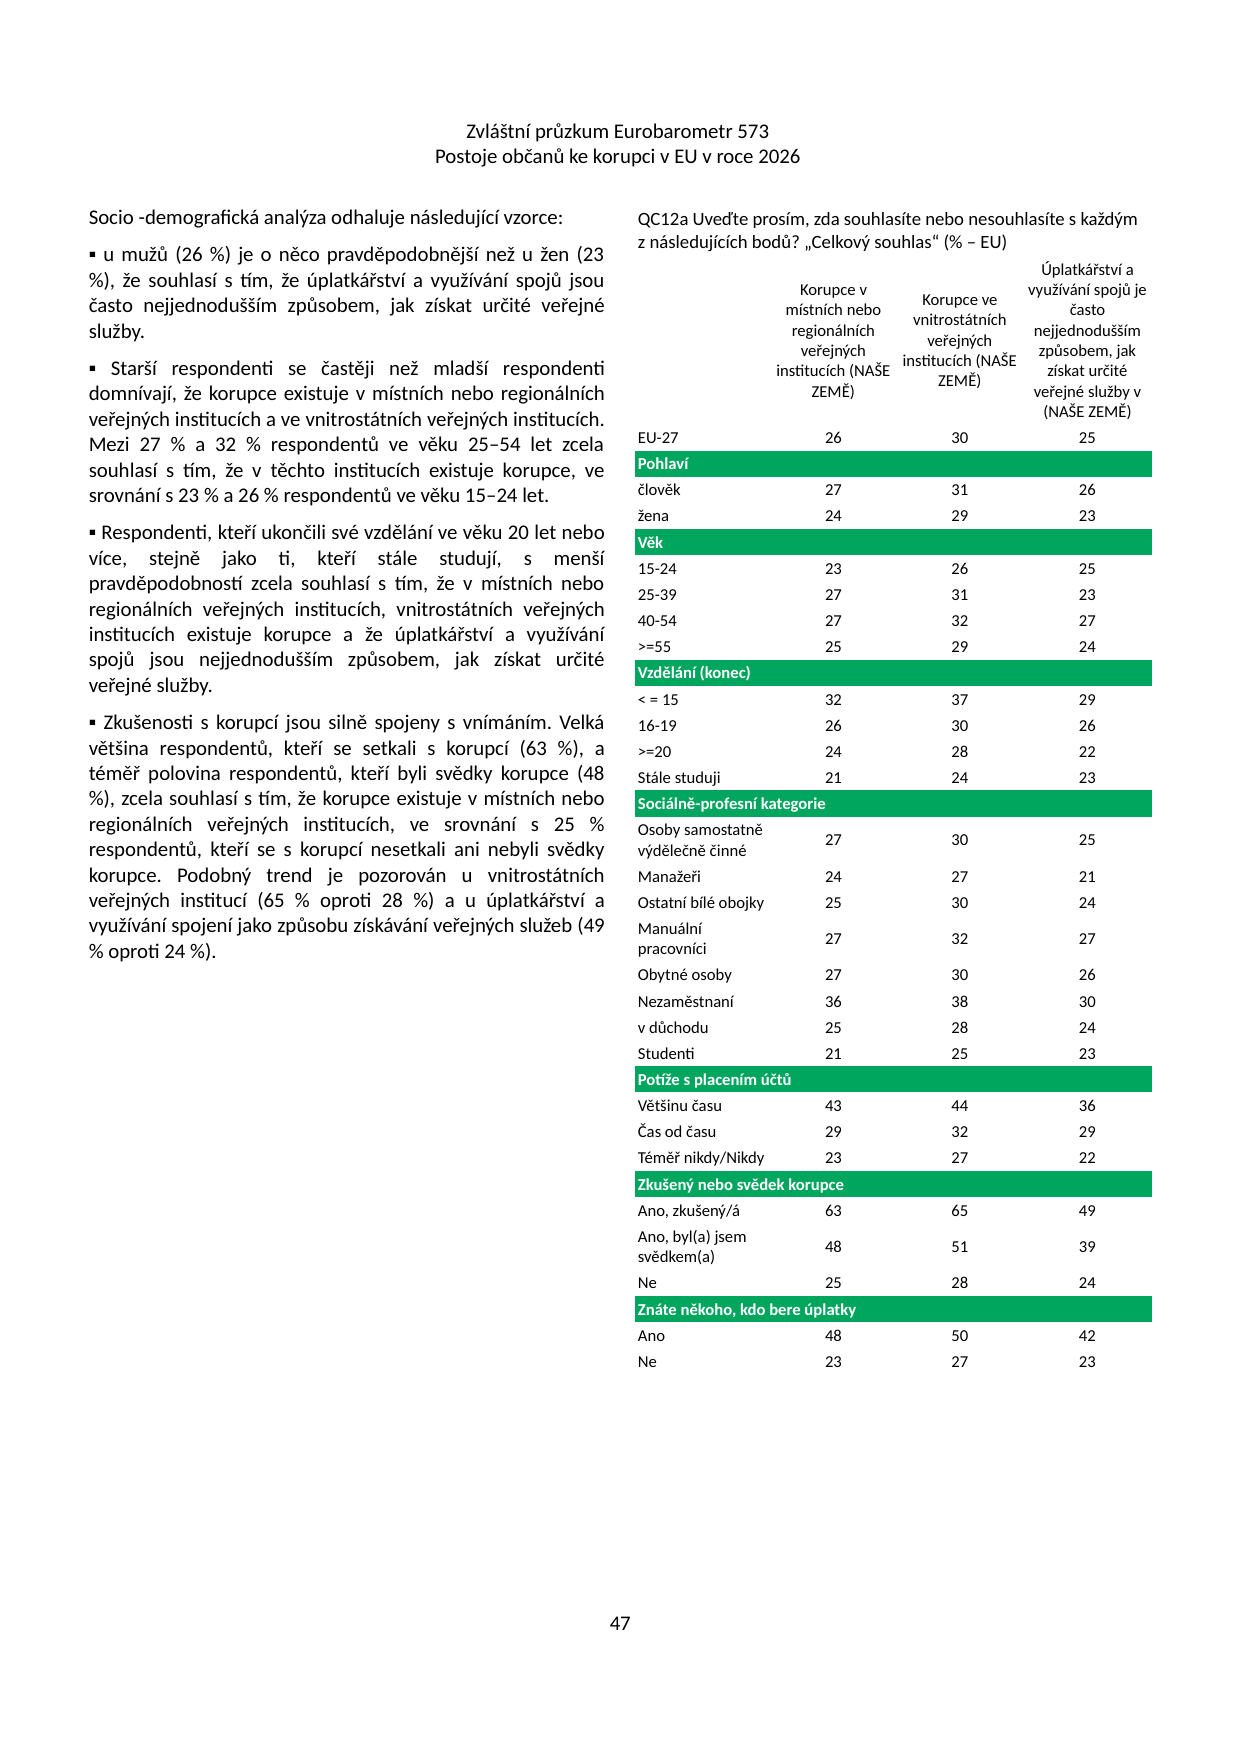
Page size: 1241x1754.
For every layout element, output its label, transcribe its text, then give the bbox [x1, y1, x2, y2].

table_cell 30 [896, 424, 1023, 451]
table_cell 25 [1023, 555, 1152, 581]
table_cell 24 [1023, 634, 1152, 660]
table_cell 29 [770, 1119, 896, 1145]
table_cell Pohlaví [635, 451, 1152, 477]
table_cell 26 [770, 712, 896, 738]
table_cell Znáte někoho, kdo bere úplatky [635, 1296, 1152, 1322]
table_cell [635, 256, 770, 424]
table_cell 63 [770, 1197, 896, 1223]
table_cell 27 [770, 608, 896, 633]
table_cell 27 [770, 581, 896, 607]
table_cell >=55 [635, 634, 770, 660]
table_cell Ano, byl(a) jsem svědkem(a) [635, 1223, 770, 1270]
table_cell 21 [1023, 863, 1152, 889]
table_cell 26 [1023, 712, 1152, 738]
text ▪ Starší respondenti se častěji než mladší respondenti domnívají, že korupce existuje v místních nebo regionálních veřejných institucích a ve vnitrostátních veřejných institucích. Mezi 27 % a 32 % respondentů ve věku 25–54 let zcela souhlasí s tím, že v těchto institucích existuje korupce, ve srovnání s 23 % a 26 % respondentů ve věku 15–24 let. [88, 355, 605, 508]
table_cell 36 [1023, 1093, 1152, 1119]
table_cell 65 [896, 1197, 1023, 1223]
table_cell 29 [1023, 686, 1152, 712]
table_cell 22 [1023, 1145, 1152, 1171]
table_cell 42 [1023, 1322, 1152, 1348]
table_cell 24 [770, 863, 896, 889]
table_cell 23 [1023, 1040, 1152, 1066]
table_cell Ano [635, 1322, 770, 1348]
table_cell 25 [770, 1270, 896, 1296]
table_cell 28 [896, 1014, 1023, 1040]
table_cell 50 [896, 1322, 1023, 1348]
table_cell 25-39 [635, 581, 770, 607]
table_cell 29 [896, 503, 1023, 529]
text ▪ u mužů (26 %) je o něco pravděpodobnější než u žen (23 %), že souhlasí s tím, že úplatkářství a využívání spojů jsou často nejjednodušším způsobem, jak získat určité veřejné služby. [88, 242, 605, 343]
table_cell Obytné osoby [635, 962, 770, 988]
table_cell 40-54 [635, 608, 770, 633]
table_cell Vzdělání (konec) [635, 660, 1152, 686]
table_cell 48 [770, 1223, 896, 1270]
table_cell 49 [1023, 1197, 1152, 1223]
table_cell Ano, zkušený/á [635, 1197, 770, 1223]
table_cell 30 [896, 712, 1023, 738]
table_cell 25 [1023, 817, 1152, 863]
table_cell Ne [635, 1270, 770, 1296]
table_cell 24 [896, 764, 1023, 790]
table_cell Korupce ve vnitrostátních veřejných institucích (NAŠE ZEMĚ) [896, 256, 1023, 424]
table_cell 26 [1023, 962, 1152, 988]
table_cell 28 [896, 738, 1023, 764]
table_cell 27 [896, 1145, 1023, 1171]
table_cell Stále studuji [635, 764, 770, 790]
table_cell Čas od času [635, 1119, 770, 1145]
table_cell 37 [896, 686, 1023, 712]
table_cell 27 [1023, 608, 1152, 633]
table_cell < = 15 [635, 686, 770, 712]
table_cell 25 [770, 889, 896, 915]
table_cell 27 [896, 1348, 1023, 1374]
table_cell Zkušený nebo svědek korupce [635, 1171, 1152, 1197]
table_cell žena [635, 503, 770, 529]
table_cell 48 [770, 1322, 896, 1348]
table_cell 24 [770, 738, 896, 764]
text ▪ Respondenti, kteří ukončili své vzdělání ve věku 20 let nebo více, stejně jako ti, kteří stále studují, s menší pravděpodobností zcela souhlasí s tím, že v místních nebo regionálních veřejných institucích, vnitrostátních veřejných institucích existuje korupce a že úplatkářství a využívání spojů jsou nejjednodušším způsobem, jak získat určité veřejné služby. [88, 519, 605, 697]
table_header QC12a Uveďte prosím, zda souhlasíte nebo nesouhlasíte s každým z následujících bodů? „Celkový souhlas“ (% – EU) [635, 204, 1152, 256]
table_cell Osoby samostatně výdělečně činné [635, 817, 770, 863]
table_cell Věk [635, 529, 1152, 555]
table_cell 23 [1023, 1348, 1152, 1374]
table_cell 32 [896, 915, 1023, 962]
table_cell 32 [770, 686, 896, 712]
table_cell 22 [1023, 738, 1152, 764]
table_cell v důchodu [635, 1014, 770, 1040]
table_cell 36 [770, 988, 896, 1014]
table_cell Ostatní bílé obojky [635, 889, 770, 915]
table_cell Téměř nikdy/Nikdy [635, 1145, 770, 1171]
table_cell 51 [896, 1223, 1023, 1270]
table_cell 29 [896, 634, 1023, 660]
table_cell 24 [1023, 1270, 1152, 1296]
table_cell 32 [896, 1119, 1023, 1145]
table_cell Většinu času [635, 1093, 770, 1119]
table_cell 27 [896, 863, 1023, 889]
table_cell 27 [1023, 915, 1152, 962]
text Socio ‑demografická analýza odhaluje následující vzorce: [88, 204, 605, 230]
table_cell 24 [1023, 889, 1152, 915]
table_cell 30 [1023, 988, 1152, 1014]
table_cell 32 [896, 608, 1023, 633]
table_cell 26 [896, 555, 1023, 581]
table_cell 23 [770, 555, 896, 581]
table_cell 39 [1023, 1223, 1152, 1270]
table_cell 24 [1023, 1014, 1152, 1040]
table_cell 31 [896, 581, 1023, 607]
table_cell 23 [1023, 581, 1152, 607]
table_cell 21 [770, 1040, 896, 1066]
table_cell 27 [770, 817, 896, 863]
table_cell Ne [635, 1348, 770, 1374]
table_cell 25 [896, 1040, 1023, 1066]
table_cell Sociálně-profesní kategorie [635, 790, 1152, 817]
table_cell 23 [770, 1145, 896, 1171]
table_cell 25 [770, 1014, 896, 1040]
table_cell Úplatkářství a využívání spojů je často nejjednodušším způsobem, jak získat určité veřejné služby v (NAŠE ZEMĚ) [1023, 256, 1152, 424]
table_cell 26 [1023, 477, 1152, 503]
table_cell 23 [1023, 503, 1152, 529]
table_cell 15-24 [635, 555, 770, 581]
table_cell 30 [896, 817, 1023, 863]
table_cell 29 [1023, 1119, 1152, 1145]
table_cell Nezaměstnaní [635, 988, 770, 1014]
table_cell 25 [1023, 424, 1152, 451]
table_cell 43 [770, 1093, 896, 1119]
table_cell 25 [770, 634, 896, 660]
table_cell 27 [770, 915, 896, 962]
table_cell Potíže s placením účtů [635, 1066, 1152, 1092]
table_cell 27 [770, 962, 896, 988]
table_cell 23 [1023, 764, 1152, 790]
table_cell 31 [896, 477, 1023, 503]
table_cell EU-27 [635, 424, 770, 451]
table_cell Manažeři [635, 863, 770, 889]
table_cell 26 [770, 424, 896, 451]
table_cell 16-19 [635, 712, 770, 738]
table_cell Korupce v místních nebo regionálních veřejných institucích (NAŠE ZEMĚ) [770, 256, 896, 424]
table_cell 28 [896, 1270, 1023, 1296]
table_cell 24 [770, 503, 896, 529]
table_cell 21 [770, 764, 896, 790]
table_cell 38 [896, 988, 1023, 1014]
table_cell 30 [896, 889, 1023, 915]
table_cell 23 [770, 1348, 896, 1374]
table_cell člověk [635, 477, 770, 503]
table_cell >=20 [635, 738, 770, 764]
table_cell Manuální pracovníci [635, 915, 770, 962]
table_cell 27 [770, 477, 896, 503]
table_cell 44 [896, 1093, 1023, 1119]
table_cell 30 [896, 962, 1023, 988]
text ▪ Zkušenosti s korupcí jsou silně spojeny s vnímáním. Velká většina respondentů, kteří se setkali s korupcí (63 %), a téměř polovina respondentů, kteří byli svědky korupce (48 %), zcela souhlasí s tím, že korupce existuje v místních nebo regionálních veřejných institucích, ve srovnání s 25 % respondentů, kteří se s korupcí nesetkali ani nebyli svědky korupce. Podobný trend je pozorován u vnitrostátních veřejných institucí (65 % oproti 28 %) a u úplatkářství a využívání spojení jako způsobu získávání veřejných služeb (49 % oproti 24 %). [88, 709, 605, 963]
table_cell Studenti [635, 1040, 770, 1066]
